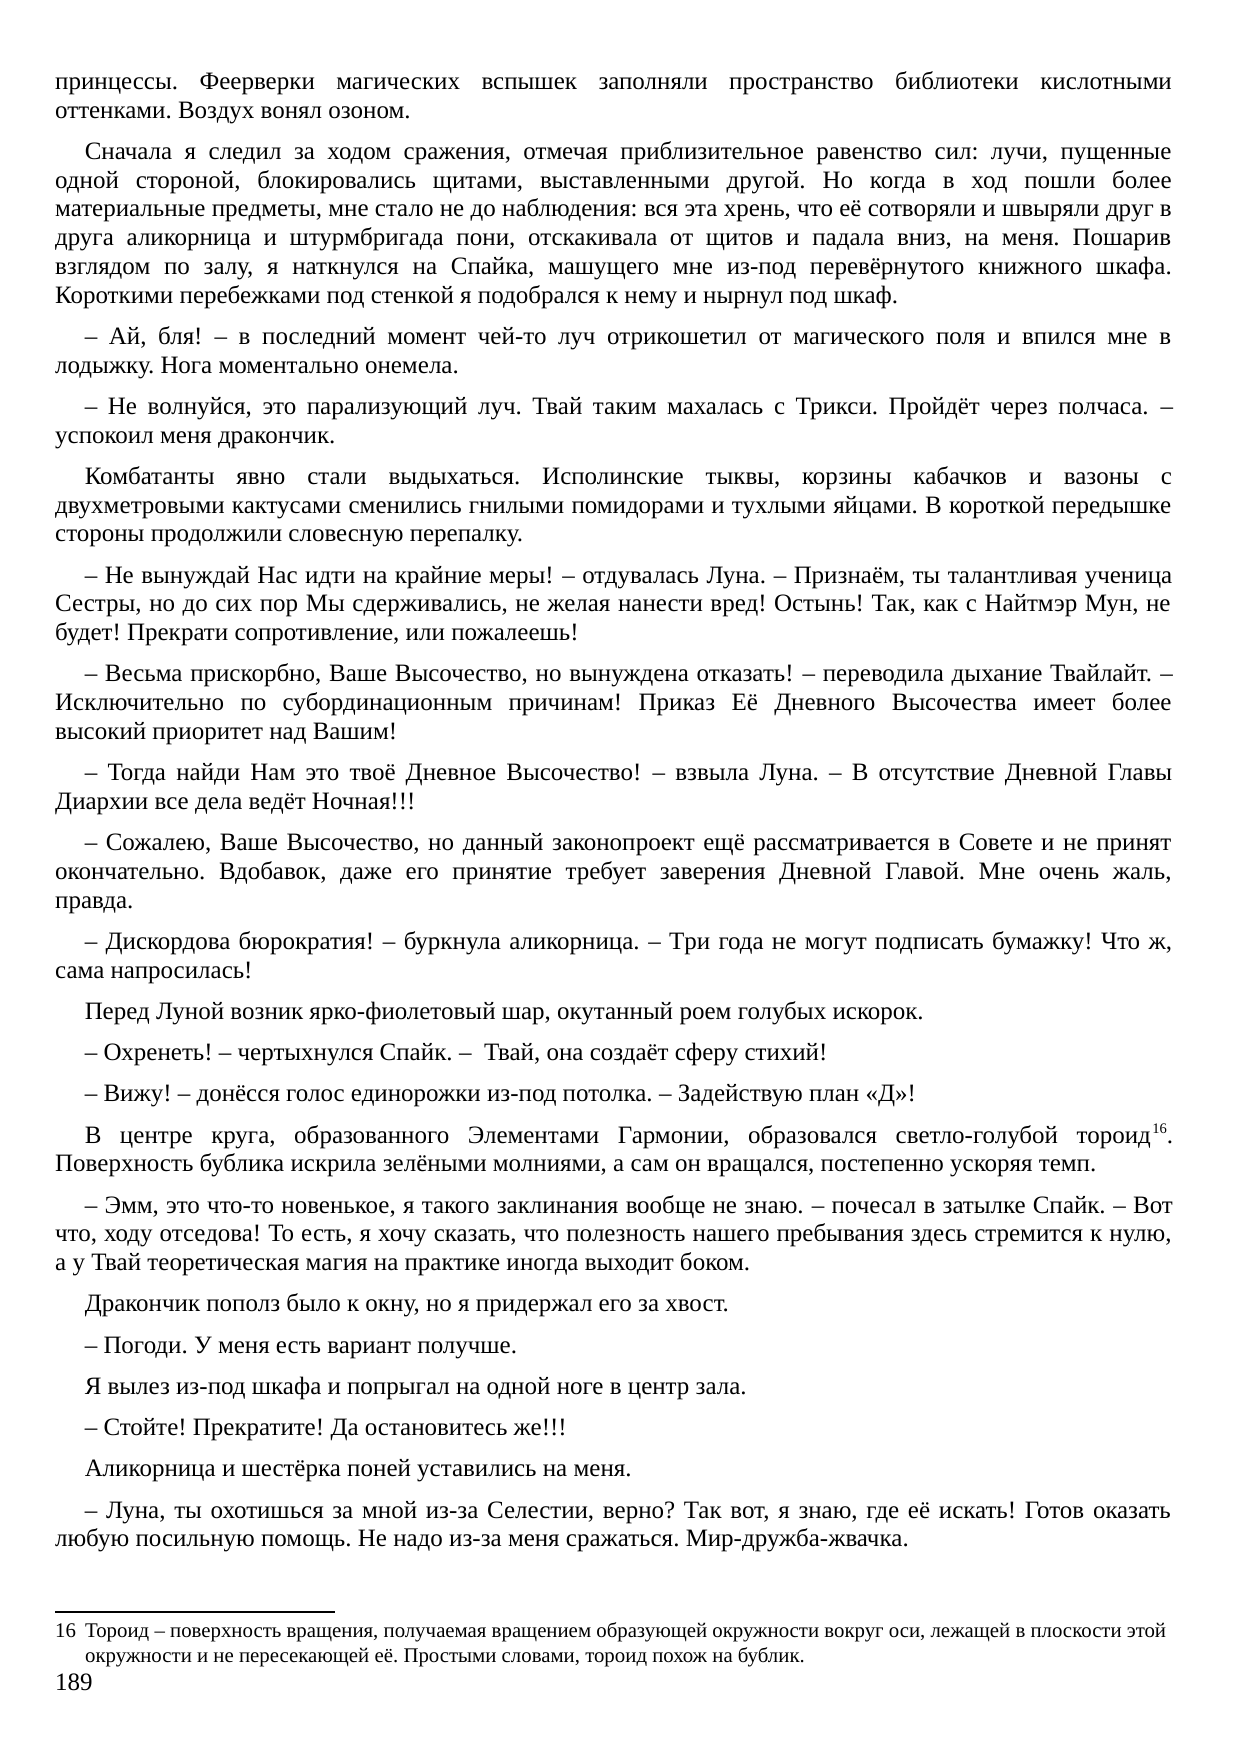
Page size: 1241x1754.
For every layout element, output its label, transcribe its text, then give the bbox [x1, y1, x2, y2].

text Тороид – поверхность вращения, получаемая вращением образующей окружности вокруг оси, лежащей в плоскости этой окружности и не пересекающей её. Простыми словами, тороид похож на бублик. [55, 1618, 1173, 1667]
text – Не вынуждай Нас идти на крайние меры! – отдувалась Луна. – Признаём, ты талантливая ученица Сестры, но до сих пор Мы сдерживались, не желая нанести вред! Остынь! Так, как с Найтмэр Мун, не будет! Прекрати сопротивление, или пожалеешь! [55, 560, 1173, 646]
text – Вижу! – донёсся голос единорожки из-под потолка. – Задействую план «Д»! [55, 1078, 1173, 1107]
text Аликорница и шестёрка поней уставились на меня. [55, 1453, 1173, 1482]
text – Погоди. У меня есть вариант получше. [55, 1330, 1173, 1358]
text – Сожалею, Ваше Высочество, но данный законопроект ещё рассматривается в Совете и не принят окончательно. Вдобавок, даже его принятие требует заверения Дневной Главой. Мне очень жаль, правда. [55, 827, 1173, 913]
text Я вылез из-под шкафа и попрыгал на одной ноге в центр зала. [55, 1371, 1173, 1400]
text В центре круга, образованного Элементами Гармонии, образовался светло-голубой тороид. Поверхность бублика искрила зелёными молниями, а сам он вращался, постепенно ускоряя темп. [55, 1120, 1173, 1177]
text – Ай, бля! – в последний момент чей-то луч отрикошетил от магического поля и впился мне в лодыжку. Нога моментально онемела. [55, 321, 1173, 378]
text Перед Луной возник ярко-фиолетовый шар, окутанный роем голубых искорок. [55, 996, 1173, 1025]
text – Не волнуйся, это парализующий луч. Твай таким махалась с Трикси. Пройдёт через полчаса. – успокоил меня дракончик. [55, 391, 1173, 448]
text – Охренеть! – чертыхнулся Спайк. – Твай, она создаёт сферу стихий! [55, 1037, 1173, 1066]
text – Тогда найди Нам это твоё Дневное Высочество! – взвыла Луна. – В отсутствие Дневной Главы Диархии все дела ведёт Ночная!!! [55, 757, 1173, 815]
text – Луна, ты охотишься за мной из-за Селестии, верно? Так вот, я знаю, где её искать! Готов оказать любую посильную помощь. Не надо из-за меня сражаться. Мир-дружба-жвачка. [55, 1495, 1173, 1552]
text Дракончик пополз было к окну, но я придержал его за хвост. [55, 1288, 1173, 1317]
text Сначала я следил за ходом сражения, отмечая приблизительное равенство сил: лучи, пущенные одной стороной, блокировались щитами, выставленными другой. Но когда в ход пошли более материальные предметы, мне стало не до наблюдения: вся эта хрень, что её сотворяли и швыряли друг в друга аликорница и штурмбригада пони, отскакивала от щитов и падала вниз, на меня. Пошарив взглядом по залу, я наткнулся на Спайка, машущего мне из-под перевёрнутого книжного шкафа. Короткими перебежками под стенкой я подобрался к нему и нырнул под шкаф. [55, 136, 1173, 308]
text принцессы. Феерверки магических вспышек заполняли пространство библиотеки кислотными оттенками. Воздух вонял озоном. [55, 66, 1173, 123]
text – Дискордова бюрократия! – буркнула аликорница. – Три года не могут подписать бумажку! Что ж, сама напросилась! [55, 926, 1173, 983]
text – Весьма прискорбно, Ваше Высочество, но вынуждена отказать! – переводила дыхание Твайлайт. – Исключительно по субординационным причинам! Приказ Её Дневного Высочества имеет более высокий приоритет над Вашим! [55, 658, 1173, 745]
text Комбатанты явно стали выдыхаться. Исполинские тыквы, корзины кабачков и вазоны с двухметровыми кактусами сменились гнилыми помидорами и тухлыми яйцами. В короткой передышке стороны продолжили словесную перепалку. [55, 461, 1173, 547]
text – Стойте! Прекратите! Да остановитесь же!!! [55, 1412, 1173, 1441]
text – Эмм, это что-то новенькое, я такого заклинания вообще не знаю. – почесал в затылке Спайк. – Вот что, ходу отседова! То есть, я хочу сказать, что полезность нашего пребывания здесь стремится к нулю, а у Твай теоретическая магия на практике иногда выходит боком. [55, 1190, 1173, 1276]
